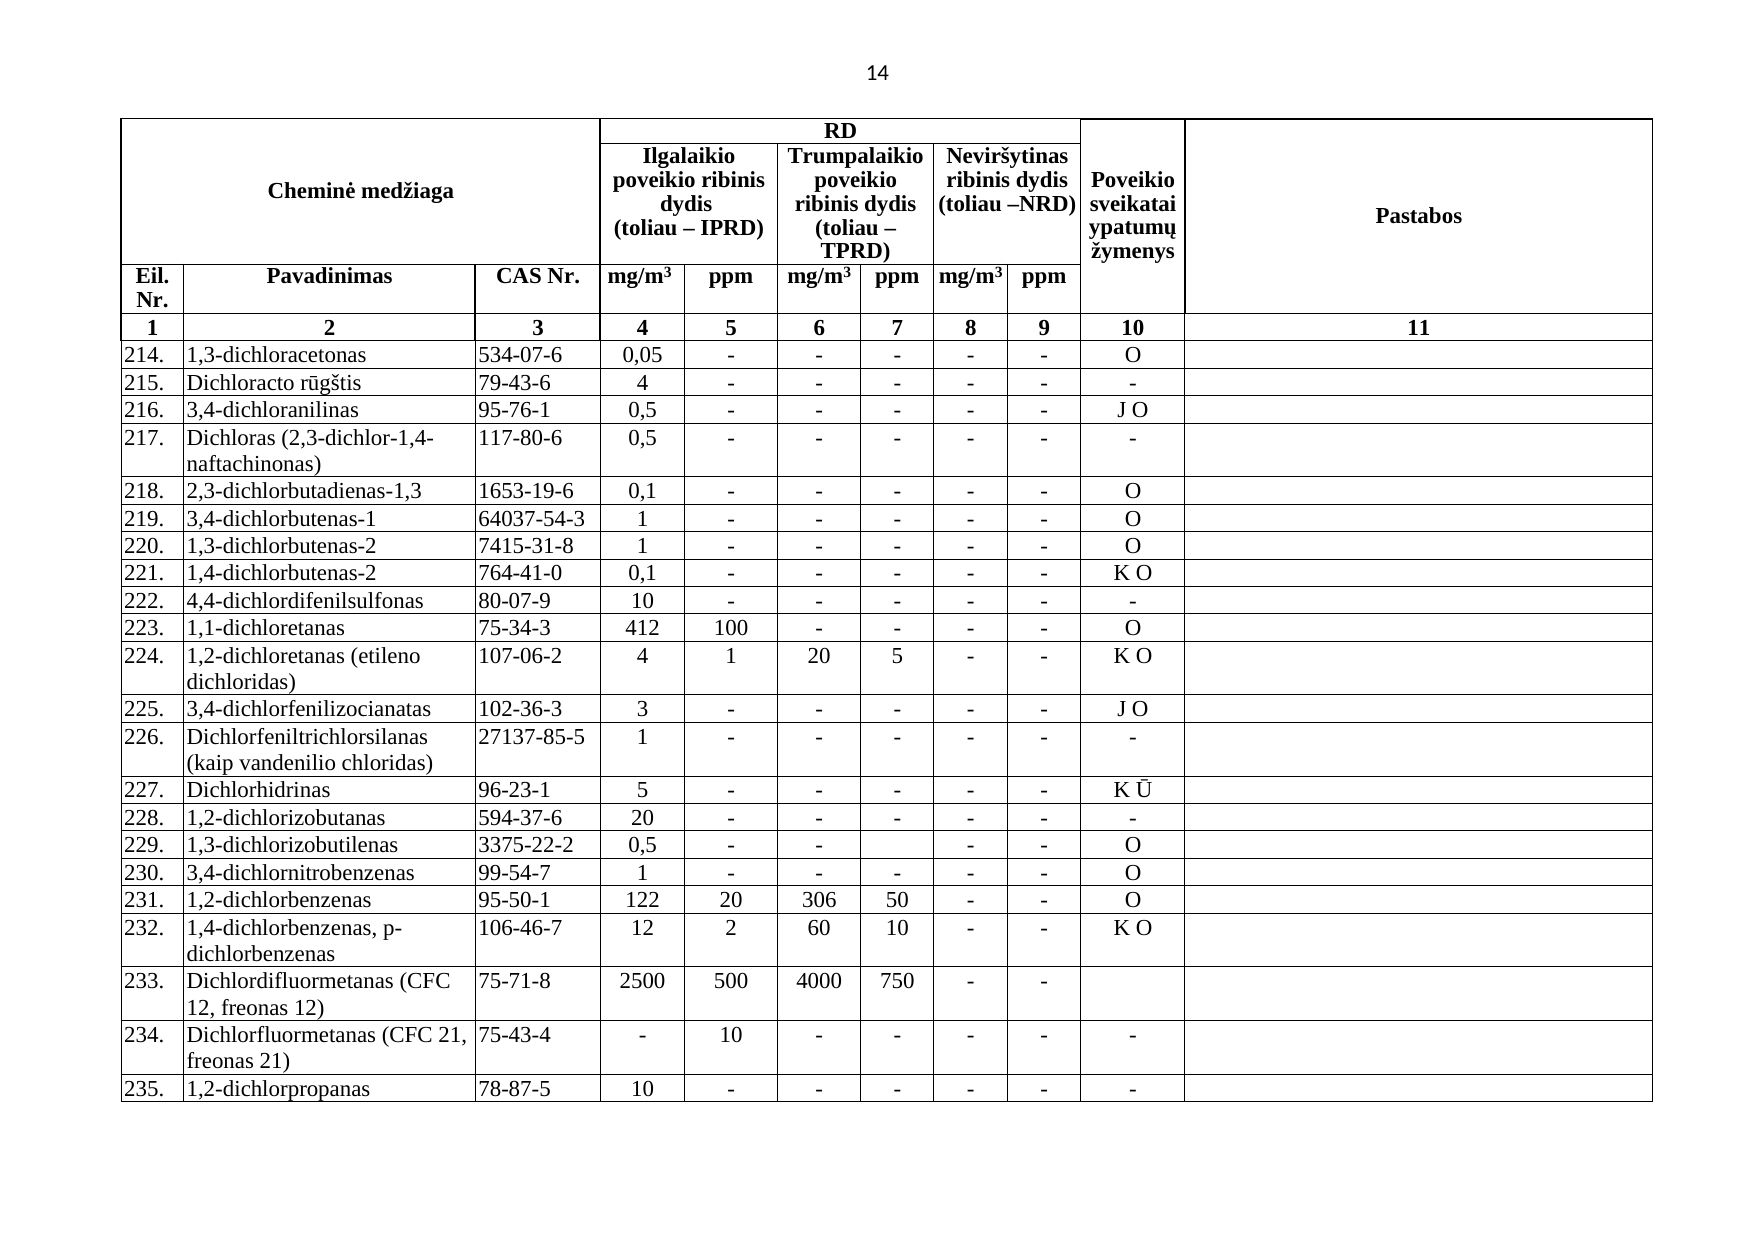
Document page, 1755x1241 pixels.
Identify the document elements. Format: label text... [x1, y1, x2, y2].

table_cell 10 [1081, 314, 1184, 340]
table_cell - [1081, 804, 1184, 830]
table_cell 216. [122, 396, 183, 422]
table_cell 3,4-dichlornitrobenzenas [184, 859, 475, 885]
table_cell 0,5 [601, 831, 684, 858]
table_cell 107-06-2 [476, 642, 600, 694]
table_cell 20 [778, 642, 860, 694]
table_cell - [1008, 396, 1080, 422]
table_cell [1185, 614, 1652, 641]
table_cell 117-80-6 [476, 424, 600, 476]
table_cell - [934, 424, 1007, 476]
table_cell Dichloras (2,3-dichlor-1,4-naftachinonas) [184, 424, 475, 476]
table_cell mg/m3 [778, 265, 860, 312]
table_cell 232. [122, 914, 183, 966]
table_cell 50 [861, 886, 933, 912]
table_cell 95-76-1 [476, 396, 600, 422]
table_cell - [778, 396, 860, 422]
table_cell 222. [122, 587, 183, 613]
table_cell - [861, 1021, 933, 1074]
table_cell 7415-31-8 [476, 532, 600, 558]
table_cell 0,5 [601, 424, 684, 476]
table_cell 764-41-0 [476, 560, 600, 586]
table_cell - [934, 886, 1007, 912]
table_cell O [1081, 532, 1184, 558]
table_cell 95-50-1 [476, 886, 600, 912]
table_cell 0,1 [601, 560, 684, 586]
table_cell K O [1081, 642, 1184, 694]
table_cell - [1008, 723, 1080, 776]
table_cell [1185, 859, 1652, 885]
table_cell 500 [685, 967, 777, 1020]
table_cell 7 [861, 314, 933, 340]
table_cell O [1081, 859, 1184, 885]
table_cell [1185, 396, 1652, 422]
table_cell 60 [778, 914, 860, 966]
table_cell - [1008, 424, 1080, 476]
table_cell 226. [122, 723, 183, 776]
table_cell - [934, 341, 1007, 368]
table_cell - [1008, 967, 1080, 1020]
table_cell - [934, 369, 1007, 395]
table_cell - [778, 695, 860, 722]
table_cell - [778, 587, 860, 613]
table_cell 75-43-4 [476, 1021, 600, 1074]
table_cell - [1008, 1021, 1080, 1074]
table_cell 228. [122, 804, 183, 830]
table_cell - [778, 777, 860, 803]
table_cell - [778, 532, 860, 558]
table_cell 221. [122, 560, 183, 586]
table_cell 233. [122, 967, 183, 1020]
table_cell 594-37-6 [476, 804, 600, 830]
table_cell - [1008, 341, 1080, 368]
table_cell - [685, 859, 777, 885]
table_cell 3,4-dichlorbutenas-1 [184, 505, 475, 531]
table_cell - [685, 1075, 777, 1101]
table_cell 750 [861, 967, 933, 1020]
table_cell Eil. Nr. [122, 265, 183, 312]
table_cell - [778, 560, 860, 586]
table_cell 412 [601, 614, 684, 641]
table_cell - [778, 831, 860, 858]
table_cell 1 [601, 859, 684, 885]
table_cell - [1008, 505, 1080, 531]
table_cell - [861, 1075, 933, 1101]
table_cell [1185, 804, 1652, 830]
table_header Pastabos [1186, 120, 1652, 312]
table_cell - [934, 695, 1007, 722]
table_cell 1 [685, 642, 777, 694]
table_cell O [1081, 831, 1184, 858]
table_cell 2500 [601, 967, 684, 1020]
table_cell Pavadinimas [184, 265, 474, 312]
table_cell - [861, 804, 933, 830]
table_cell - [934, 914, 1007, 966]
table_cell - [685, 723, 777, 776]
table_cell 64037-54-3 [476, 505, 600, 531]
table_cell 225. [122, 695, 183, 722]
table_cell - [861, 369, 933, 395]
table_cell - [861, 777, 933, 803]
table_cell - [934, 831, 1007, 858]
table_cell - [1081, 1075, 1184, 1101]
table_cell Neviršytinas ribinis dydis (toliau –NRD) [934, 144, 1080, 263]
table_header RD [601, 119, 1080, 143]
table_cell - [1008, 532, 1080, 558]
table_cell - [685, 369, 777, 395]
table_cell - [1008, 859, 1080, 885]
table_cell Dichlorfluormetanas (CFC 21, freonas 21) [184, 1021, 475, 1074]
table_cell - [778, 1021, 860, 1074]
table_cell 1 [601, 505, 684, 531]
table_cell 224. [122, 642, 183, 694]
table_cell - [778, 804, 860, 830]
table_cell 231. [122, 886, 183, 912]
table_cell [1185, 505, 1652, 531]
table_cell 1 [122, 314, 183, 340]
table_cell 1,3-dichlorbutenas-2 [184, 532, 475, 558]
table_cell 6 [778, 314, 860, 340]
table_cell - [934, 532, 1007, 558]
table_cell 230. [122, 859, 183, 885]
table_cell 3 [601, 695, 684, 722]
table_cell - [1008, 777, 1080, 803]
table_cell [861, 831, 933, 858]
table_cell 215. [122, 369, 183, 395]
table_cell - [1008, 369, 1080, 395]
table_cell - [934, 396, 1007, 422]
table_cell 5 [601, 777, 684, 803]
table_cell 20 [601, 804, 684, 830]
table_cell 218. [122, 477, 183, 504]
table_cell 214. [122, 341, 183, 368]
table_cell - [934, 1075, 1007, 1101]
table_cell Dichlorfeniltrichlorsilanas (kaip vandenilio chloridas) [184, 723, 475, 776]
table_cell ppm [861, 265, 933, 312]
table_cell - [861, 560, 933, 586]
table_cell O [1081, 614, 1184, 641]
table_cell 2 [685, 914, 777, 966]
table_cell - [685, 396, 777, 422]
table_cell - [934, 477, 1007, 504]
table_cell - [685, 587, 777, 613]
table_cell 75-71-8 [476, 967, 600, 1020]
table_cell - [934, 642, 1007, 694]
table_cell ppm [1008, 265, 1080, 312]
table_cell - [934, 859, 1007, 885]
table_cell - [778, 505, 860, 531]
table_cell 4 [601, 642, 684, 694]
table_cell - [934, 614, 1007, 641]
table_cell 4 [601, 314, 684, 340]
table_cell O [1081, 341, 1184, 368]
table_cell - [685, 341, 777, 368]
table_cell 4,4-dichlordifenilsulfonas [184, 587, 475, 613]
table_cell - [934, 804, 1007, 830]
table_cell - [1008, 695, 1080, 722]
table_cell 106-46-7 [476, 914, 600, 966]
table_cell [1185, 642, 1652, 694]
table_cell 5 [685, 314, 777, 340]
table_cell Trumpalaikio poveikio ribinis dydis (toliau –TPRD) [778, 144, 933, 263]
table_cell 10 [685, 1021, 777, 1074]
table_cell 534-07-6 [476, 341, 600, 368]
table_cell - [861, 477, 933, 504]
table_cell 100 [685, 614, 777, 641]
table_cell - [685, 804, 777, 830]
table_cell 122 [601, 886, 684, 912]
table_cell - [1008, 614, 1080, 641]
table_cell 1 [601, 532, 684, 558]
table_cell 8 [934, 314, 1007, 340]
table_cell 217. [122, 424, 183, 476]
table_cell - [685, 477, 777, 504]
table_cell [1185, 424, 1652, 476]
table_cell J O [1081, 695, 1184, 722]
table_cell - [1008, 886, 1080, 912]
table_cell - [934, 967, 1007, 1020]
table_cell - [1081, 369, 1184, 395]
table_cell Ilgalaikio poveikio ribinis dydis (toliau – IPRD) [601, 144, 777, 263]
table_cell - [934, 587, 1007, 613]
table_cell - [685, 532, 777, 558]
table_cell - [861, 532, 933, 558]
table_cell 227. [122, 777, 183, 803]
table_cell 0,5 [601, 396, 684, 422]
table_cell 1653-19-6 [476, 477, 600, 504]
table_cell 0,05 [601, 341, 684, 368]
table_cell 1,4-dichlorbutenas-2 [184, 560, 475, 586]
table_cell 3 [476, 314, 599, 340]
table_cell - [861, 396, 933, 422]
table_cell 0,1 [601, 477, 684, 504]
table_cell 79-43-6 [476, 369, 600, 395]
table_cell - [685, 695, 777, 722]
table_cell 1,1-dichloretanas [184, 614, 475, 641]
table_cell - [685, 831, 777, 858]
table_cell - [601, 1021, 684, 1074]
table_cell 9 [1008, 314, 1080, 340]
table_cell - [861, 505, 933, 531]
table_cell 102-36-3 [476, 695, 600, 722]
table_cell - [778, 424, 860, 476]
table_cell - [861, 587, 933, 613]
table_cell mg/m3 [934, 265, 1007, 312]
table_cell CAS Nr. [476, 265, 599, 312]
table_cell - [1008, 587, 1080, 613]
table_cell Dichloracto rūgštis [184, 369, 475, 395]
table_cell 1 [601, 723, 684, 776]
table_cell 10 [861, 914, 933, 966]
table_cell - [1081, 1021, 1184, 1074]
table_header Cheminė medžiaga [122, 119, 599, 263]
table_cell [1185, 1021, 1652, 1074]
table_cell [1185, 831, 1652, 858]
table_cell - [861, 695, 933, 722]
table_cell [1185, 369, 1652, 395]
table_cell 223. [122, 614, 183, 641]
table_cell [1185, 532, 1652, 558]
table_cell [1185, 341, 1652, 368]
table_cell - [1008, 831, 1080, 858]
table_cell - [934, 505, 1007, 531]
table_cell - [778, 1075, 860, 1101]
table_cell 11 [1185, 314, 1652, 340]
table_cell 1,2-dichlorizobutanas [184, 804, 475, 830]
table_cell 4 [601, 369, 684, 395]
table_cell 3,4-dichlorfenilizocianatas [184, 695, 475, 722]
table_cell O [1081, 886, 1184, 912]
table_cell 3,4-dichloranilinas [184, 396, 475, 422]
table_cell 96-23-1 [476, 777, 600, 803]
table_cell [1185, 587, 1652, 613]
table_cell 4000 [778, 967, 860, 1020]
table_cell - [1081, 424, 1184, 476]
table_cell - [778, 614, 860, 641]
table_cell - [1081, 587, 1184, 613]
table_cell J O [1081, 396, 1184, 422]
table_cell - [861, 424, 933, 476]
table_cell - [685, 560, 777, 586]
table_cell 219. [122, 505, 183, 531]
table_cell - [934, 777, 1007, 803]
table_cell 3375-22-2 [476, 831, 600, 858]
table_cell O [1081, 477, 1184, 504]
table_cell 99-54-7 [476, 859, 600, 885]
table_cell [1185, 967, 1652, 1020]
table_cell 75-34-3 [476, 614, 600, 641]
table_cell [1185, 695, 1652, 722]
table_header Poveikio sveikatai ypatumų žymenys [1081, 120, 1184, 312]
table_cell - [1008, 560, 1080, 586]
table_cell - [778, 859, 860, 885]
table_cell 80-07-9 [476, 587, 600, 613]
table_cell - [861, 614, 933, 641]
table_cell - [1008, 642, 1080, 694]
table_cell K O [1081, 914, 1184, 966]
table_cell 20 [685, 886, 777, 912]
table_cell 1,2-dichlorpropanas [184, 1075, 475, 1101]
table_cell 1,2-dichloretanas (etileno dichloridas) [184, 642, 475, 694]
table_cell 10 [601, 587, 684, 613]
table_cell [1081, 967, 1184, 1020]
table_cell 1,2-dichlorbenzenas [184, 886, 475, 912]
table_cell - [934, 560, 1007, 586]
table_cell - [861, 723, 933, 776]
table_cell - [934, 723, 1007, 776]
table_cell 1,3-dichlorizobutilenas [184, 831, 475, 858]
table_cell - [685, 424, 777, 476]
table_cell - [1008, 1075, 1080, 1101]
table_cell [1185, 1075, 1652, 1101]
table_cell O [1081, 505, 1184, 531]
table_cell - [861, 859, 933, 885]
table_cell [1185, 777, 1652, 803]
table_cell [1185, 723, 1652, 776]
table_cell 220. [122, 532, 183, 558]
table_cell - [934, 1021, 1007, 1074]
table_cell - [1008, 477, 1080, 504]
table_cell - [778, 477, 860, 504]
table_cell 5 [861, 642, 933, 694]
table_cell mg/m3 [601, 265, 684, 312]
table_cell - [778, 341, 860, 368]
table_cell - [1081, 723, 1184, 776]
table_cell 235. [122, 1075, 183, 1101]
table_cell [1185, 914, 1652, 966]
table_cell 78-87-5 [476, 1075, 600, 1101]
table_cell K O [1081, 560, 1184, 586]
table_cell - [1008, 804, 1080, 830]
table_cell ppm [685, 265, 777, 312]
table_cell 27137-85-5 [476, 723, 600, 776]
table_cell [1185, 477, 1652, 504]
table_cell 10 [601, 1075, 684, 1101]
table_cell 1,4-dichlorbenzenas, p-dichlorbenzenas [184, 914, 475, 966]
table_cell [1185, 886, 1652, 912]
table_cell - [685, 505, 777, 531]
table_cell - [778, 369, 860, 395]
table_cell 229. [122, 831, 183, 858]
table_cell 306 [778, 886, 860, 912]
table_cell 2,3-dichlorbutadienas-1,3 [184, 477, 475, 504]
table_cell Dichlordifluormetanas (CFC 12, freonas 12) [184, 967, 475, 1020]
table_cell 1,3-dichloracetonas [184, 341, 475, 368]
table_cell [1185, 560, 1652, 586]
table_cell Dichlorhidrinas [184, 777, 475, 803]
table_cell 12 [601, 914, 684, 966]
table_cell - [1008, 914, 1080, 966]
table_cell K Ū [1081, 777, 1184, 803]
table_cell - [778, 723, 860, 776]
table_cell - [685, 777, 777, 803]
table_cell - [861, 341, 933, 368]
table_cell 234. [122, 1021, 183, 1074]
table_cell 2 [184, 314, 474, 340]
